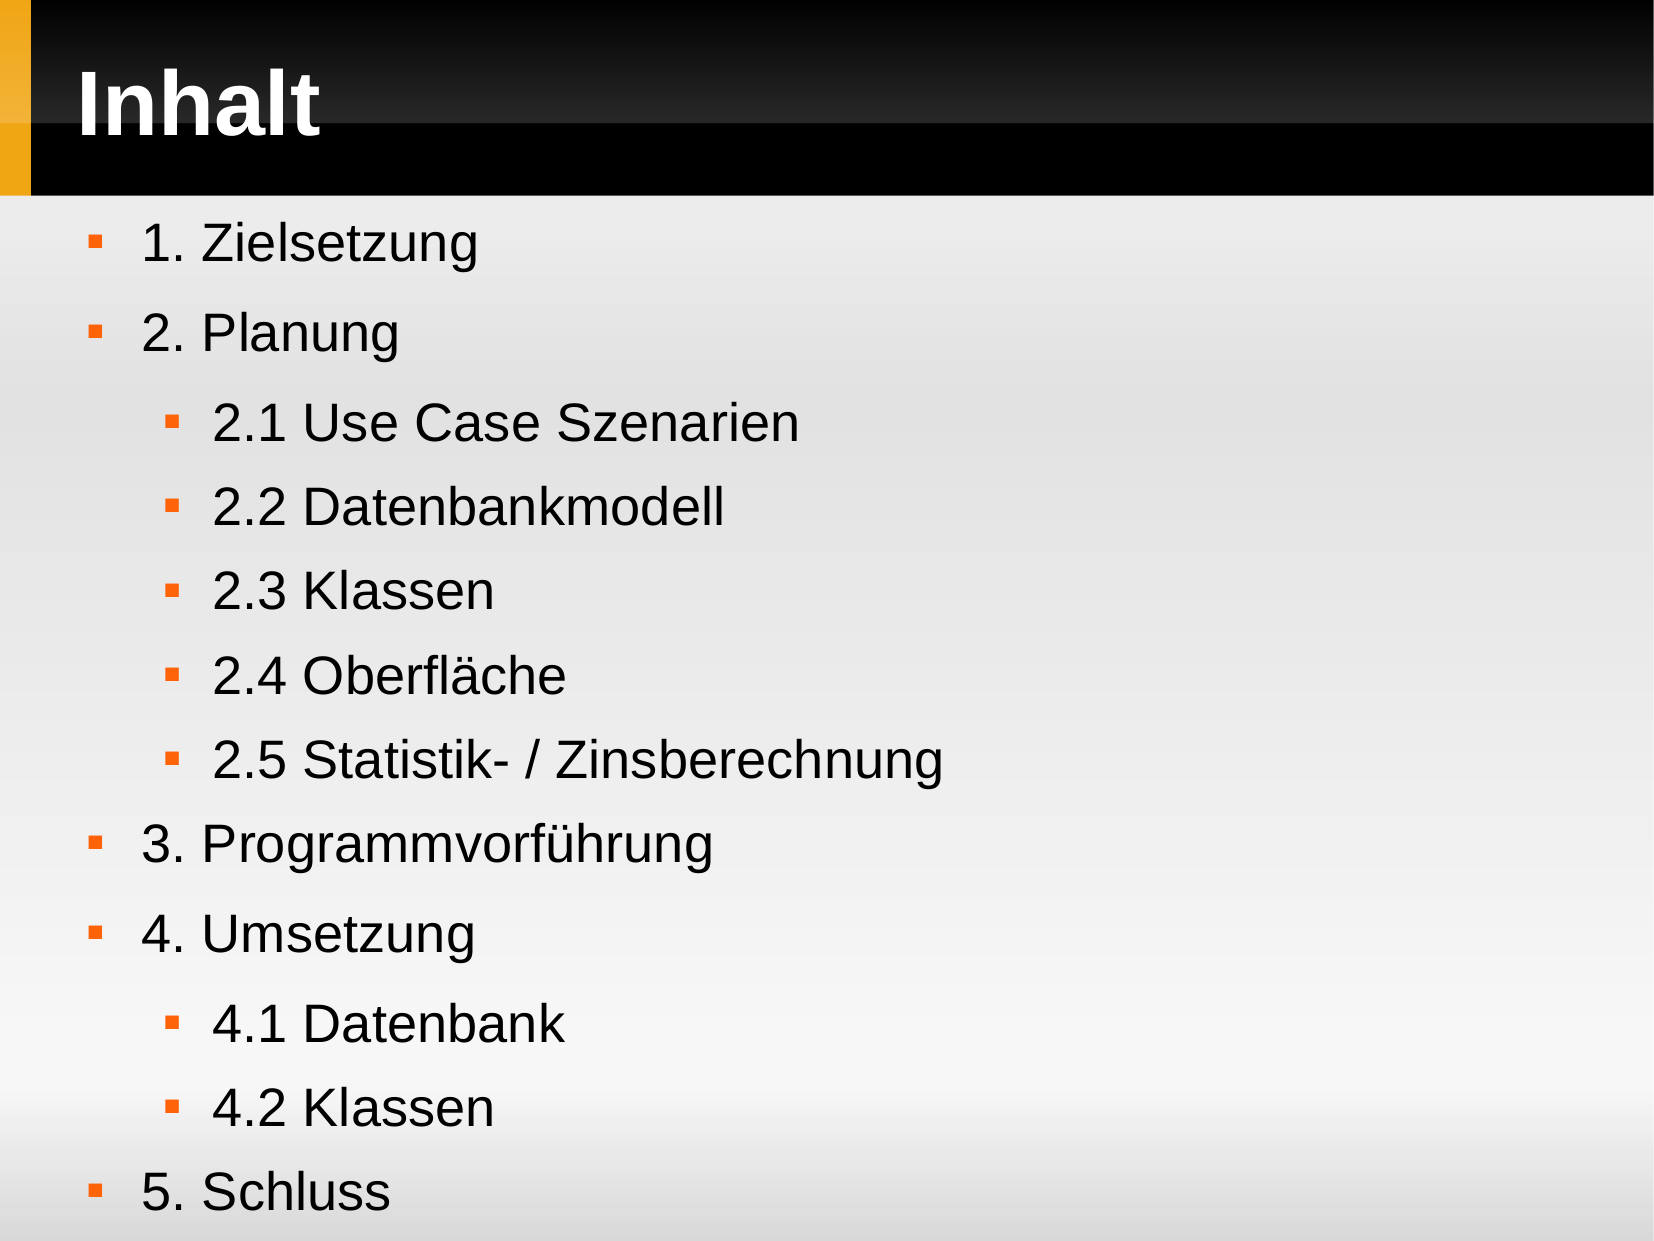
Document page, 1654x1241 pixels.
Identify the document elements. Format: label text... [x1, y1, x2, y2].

list 1. Zielsetzung 2. Planung 2.1 Use Case Szenarien 2.2 Datenbankmodell 2.3 Klassen 2.4 Oberfläche 2.5 Statistik- / Zinsberechnung 3. Programmvorführung 4. Umsetzung 4.1 Datenbank 4.2 Klassen 5. Schluss [70, 212, 1559, 1223]
picture [0, 0, 1654, 1241]
title Inhalt [76, 0, 1565, 208]
